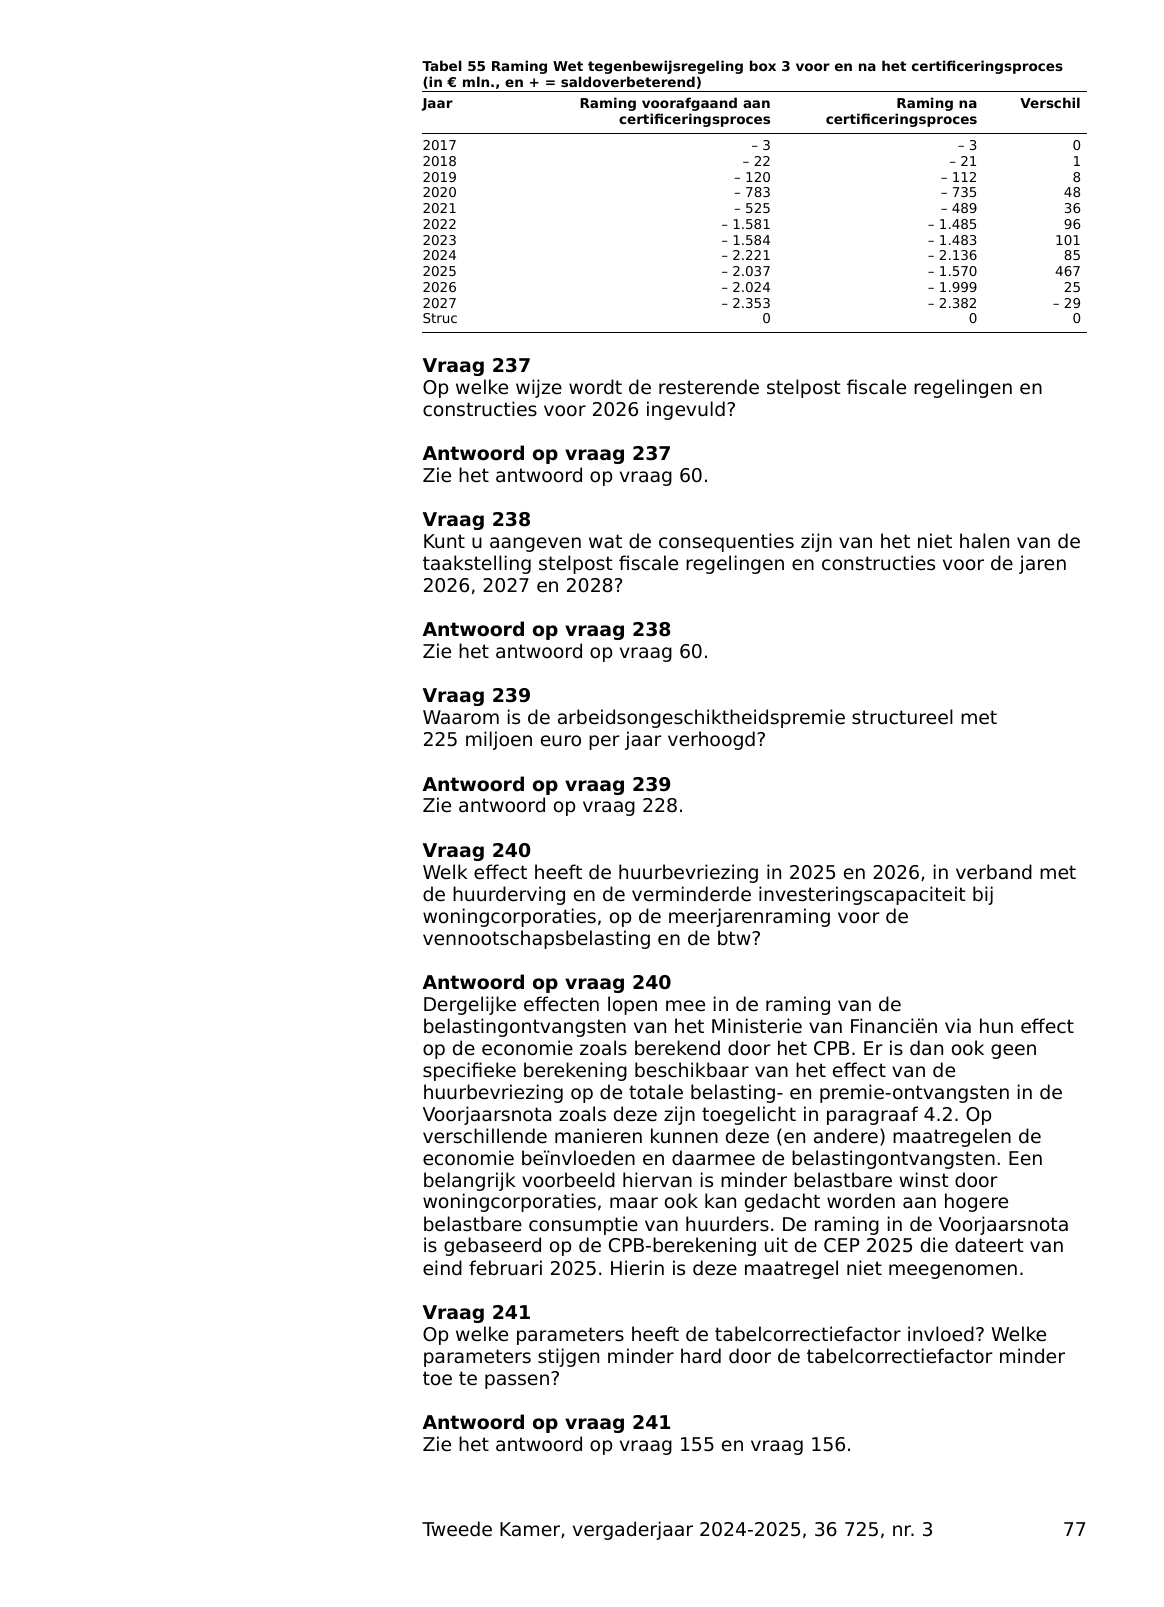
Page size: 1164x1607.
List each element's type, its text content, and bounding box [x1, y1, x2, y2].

table_cell 467 [983, 264, 1087, 280]
text Kunt u aangeven wat de consequenties zijn van het niet halen van de taakstelling stelpost fiscale regelingen en constructies voor de jaren 2026, 2027 en 2028? [422, 531, 1087, 597]
table_cell Jaar [422, 92, 511, 132]
table_cell 48 [983, 185, 1087, 201]
table_cell Raming voorafgaand aan certificeringsproces [511, 92, 777, 132]
text Zie het antwoord op vraag 60. [422, 465, 1087, 487]
table_cell – 29 [983, 295, 1087, 311]
table_cell – 2.037 [511, 264, 777, 280]
table_cell – 3 [511, 134, 777, 154]
table_cell Raming na certificeringsproces [777, 92, 983, 132]
table_cell 101 [983, 233, 1087, 248]
table_cell 0 [983, 134, 1087, 154]
text Vraag 239 [422, 685, 1087, 707]
table_cell – 525 [511, 201, 777, 217]
table_cell – 2.221 [511, 248, 777, 264]
text Vraag 237 [422, 355, 1087, 377]
table_cell 96 [983, 217, 1087, 232]
table_cell 2018 [422, 154, 511, 169]
table_cell – 3 [777, 134, 983, 154]
text Op welke parameters heeft de tabelcorrectiefactor invloed? Welke parameters stijgen minder hard door de tabelcorrectiefactor minder toe te passen? [422, 1323, 1087, 1389]
table_cell 1 [983, 154, 1087, 169]
table_cell – 1.581 [511, 217, 777, 232]
table_cell Verschil [983, 92, 1087, 132]
table_cell 2026 [422, 280, 511, 295]
table_cell 25 [983, 280, 1087, 295]
table_cell – 2.136 [777, 248, 983, 264]
text Antwoord op vraag 238 [422, 619, 1087, 641]
text Op welke wijze wordt de resterende stelpost fiscale regelingen en constructies voor 2026 ingevuld? [422, 377, 1087, 421]
table_cell – 22 [511, 154, 777, 169]
table_cell – 735 [777, 185, 983, 201]
table_cell 36 [983, 201, 1087, 217]
table_cell 0 [511, 311, 777, 332]
table_cell 2025 [422, 264, 511, 280]
table_cell 2017 [422, 134, 511, 154]
table_cell 85 [983, 248, 1087, 264]
text Antwoord op vraag 240 [422, 972, 1087, 994]
text Antwoord op vraag 239 [422, 773, 1087, 795]
table_cell 2019 [422, 170, 511, 185]
table_cell 8 [983, 170, 1087, 185]
table_cell Struc [422, 311, 511, 332]
text Zie het antwoord op vraag 60. [422, 641, 1087, 663]
table_cell 2021 [422, 201, 511, 217]
text Zie het antwoord op vraag 155 en vraag 156. [422, 1434, 1087, 1456]
table_cell – 2.382 [777, 295, 983, 311]
table_cell – 2.024 [511, 280, 777, 295]
text Vraag 240 [422, 839, 1087, 862]
table_cell 2027 [422, 295, 511, 311]
text Zie antwoord op vraag 228. [422, 795, 1087, 817]
text Dergelijke effecten lopen mee in de raming van de belastingontvangsten van het Ministerie van Financiën via hun effect op de economie zoals berekend door het CPB. Er is dan ook geen specifieke berekening beschikbaar van het effect van de huurbevriezing op de totale belasting- en premie-ontvangsten in de Voorjaarsnota zoals deze zijn toegelicht in paragraaf 4.2. Op verschillende manieren kunnen deze (en andere) maatregelen de economie beïnvloeden en daarmee de belastingontvangsten. Een belangrijk voorbeeld hiervan is minder belastbare winst door woningcorporaties, maar ook kan gedacht worden aan hogere belastbare consumptie van huurders. De raming in de Voorjaarsnota is gebaseerd op de CPB-berekening uit de CEP 2025 die dateert van eind februari 2025. Hierin is deze maatregel niet meegenomen. [422, 994, 1087, 1279]
table_cell – 1.483 [777, 233, 983, 248]
table_cell – 112 [777, 170, 983, 185]
table_cell – 1.999 [777, 280, 983, 295]
table_cell – 21 [777, 154, 983, 169]
table_cell 2024 [422, 248, 511, 264]
table_cell – 783 [511, 185, 777, 201]
text Antwoord op vraag 241 [422, 1412, 1087, 1434]
table_cell 2022 [422, 217, 511, 232]
table_cell – 489 [777, 201, 983, 217]
text Waarom is de arbeidsongeschiktheidspremie structureel met 225 miljoen euro per jaar verhoogd? [422, 707, 1087, 751]
table_cell – 1.570 [777, 264, 983, 280]
table_cell 2023 [422, 233, 511, 248]
text Antwoord op vraag 237 [422, 443, 1087, 465]
text Welk effect heeft de huurbevriezing in 2025 en 2026, in verband met de huurderving en de verminderde investeringscapaciteit bij woningcorporaties, op de meerjarenraming voor de vennootschapsbelasting en de btw? [422, 862, 1087, 949]
table_cell 0 [777, 311, 983, 332]
table_cell – 2.353 [511, 295, 777, 311]
text Vraag 241 [422, 1302, 1087, 1323]
table_cell 2020 [422, 185, 511, 201]
table_cell – 120 [511, 170, 777, 185]
text Vraag 238 [422, 509, 1087, 531]
table_cell – 1.584 [511, 233, 777, 248]
table_header Tabel 55 Raming Wet tegenbewijsregeling box 3 voor en na het certificeringsproces (in € mln., en + = saldoverbeterend) [422, 59, 1087, 91]
table_cell – 1.485 [777, 217, 983, 232]
table_cell 0 [983, 311, 1087, 332]
